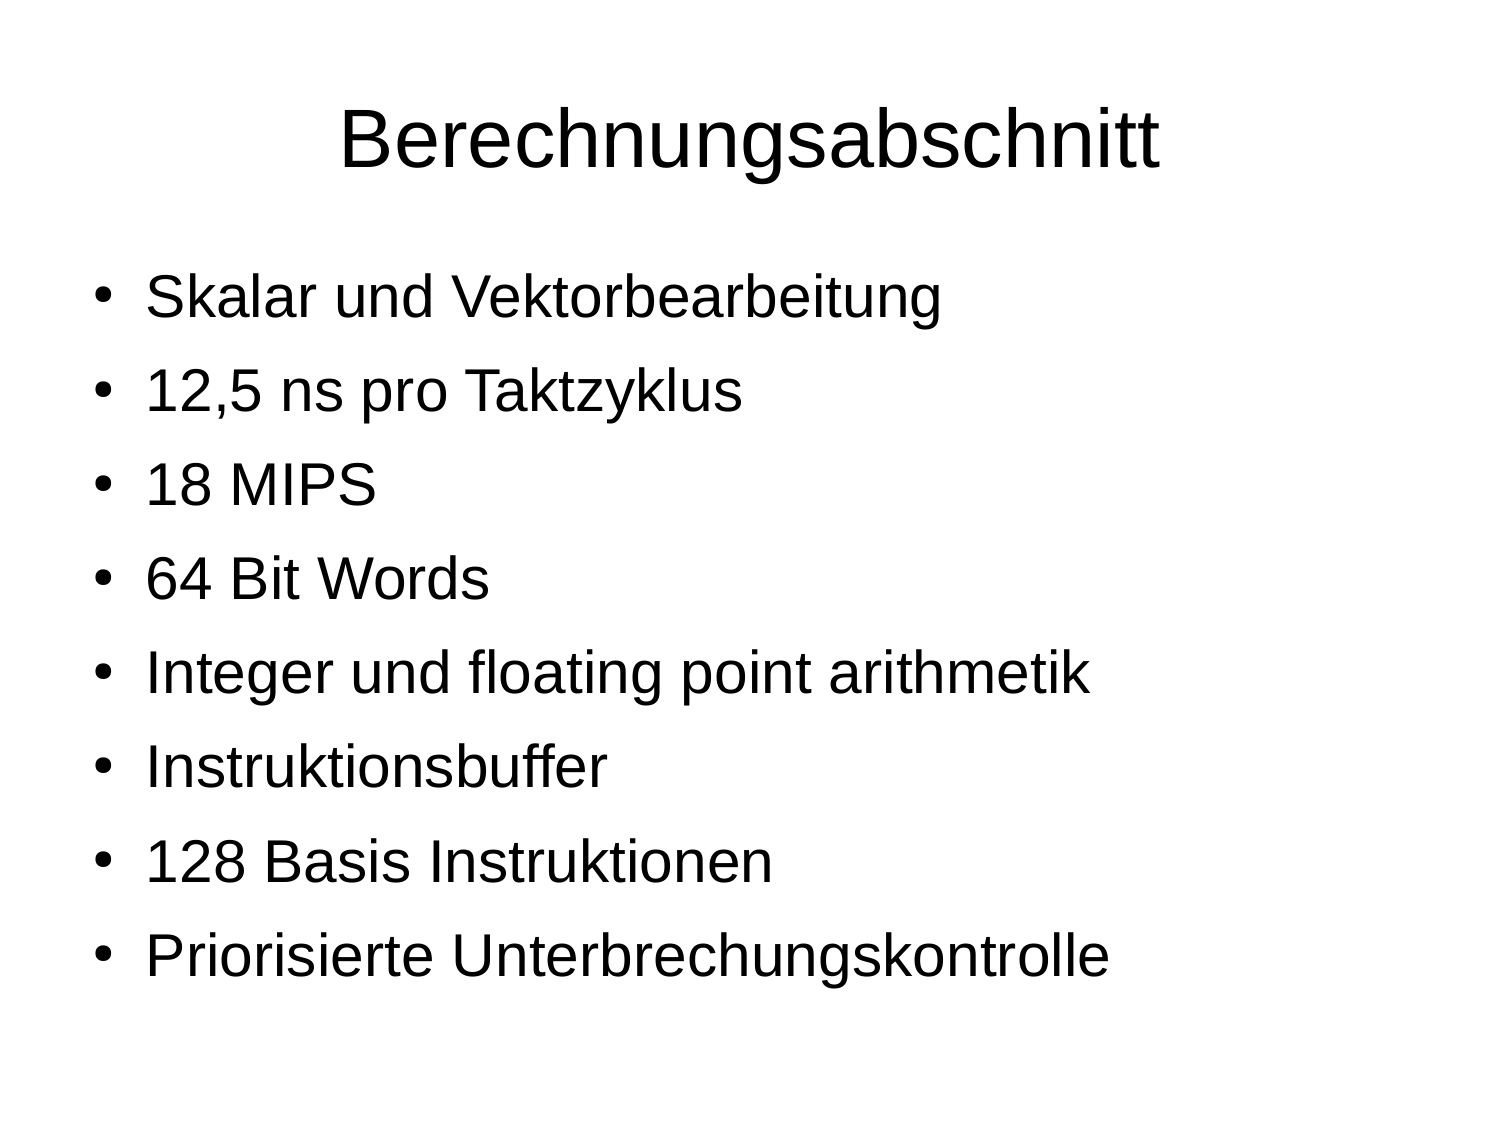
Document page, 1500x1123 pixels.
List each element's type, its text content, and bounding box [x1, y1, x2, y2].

title Berechnungsabschnitt [75, 44, 1425, 233]
list Skalar und Vektorbearbeitung 12,5 ns pro Taktzyklus 18 MIPS 64 Bit Words Integer und floating point arithmetik Instruktionsbuffer 128 Basis Instruktionen Priorisierte Unterbrechungskontrolle [75, 262, 1425, 1004]
